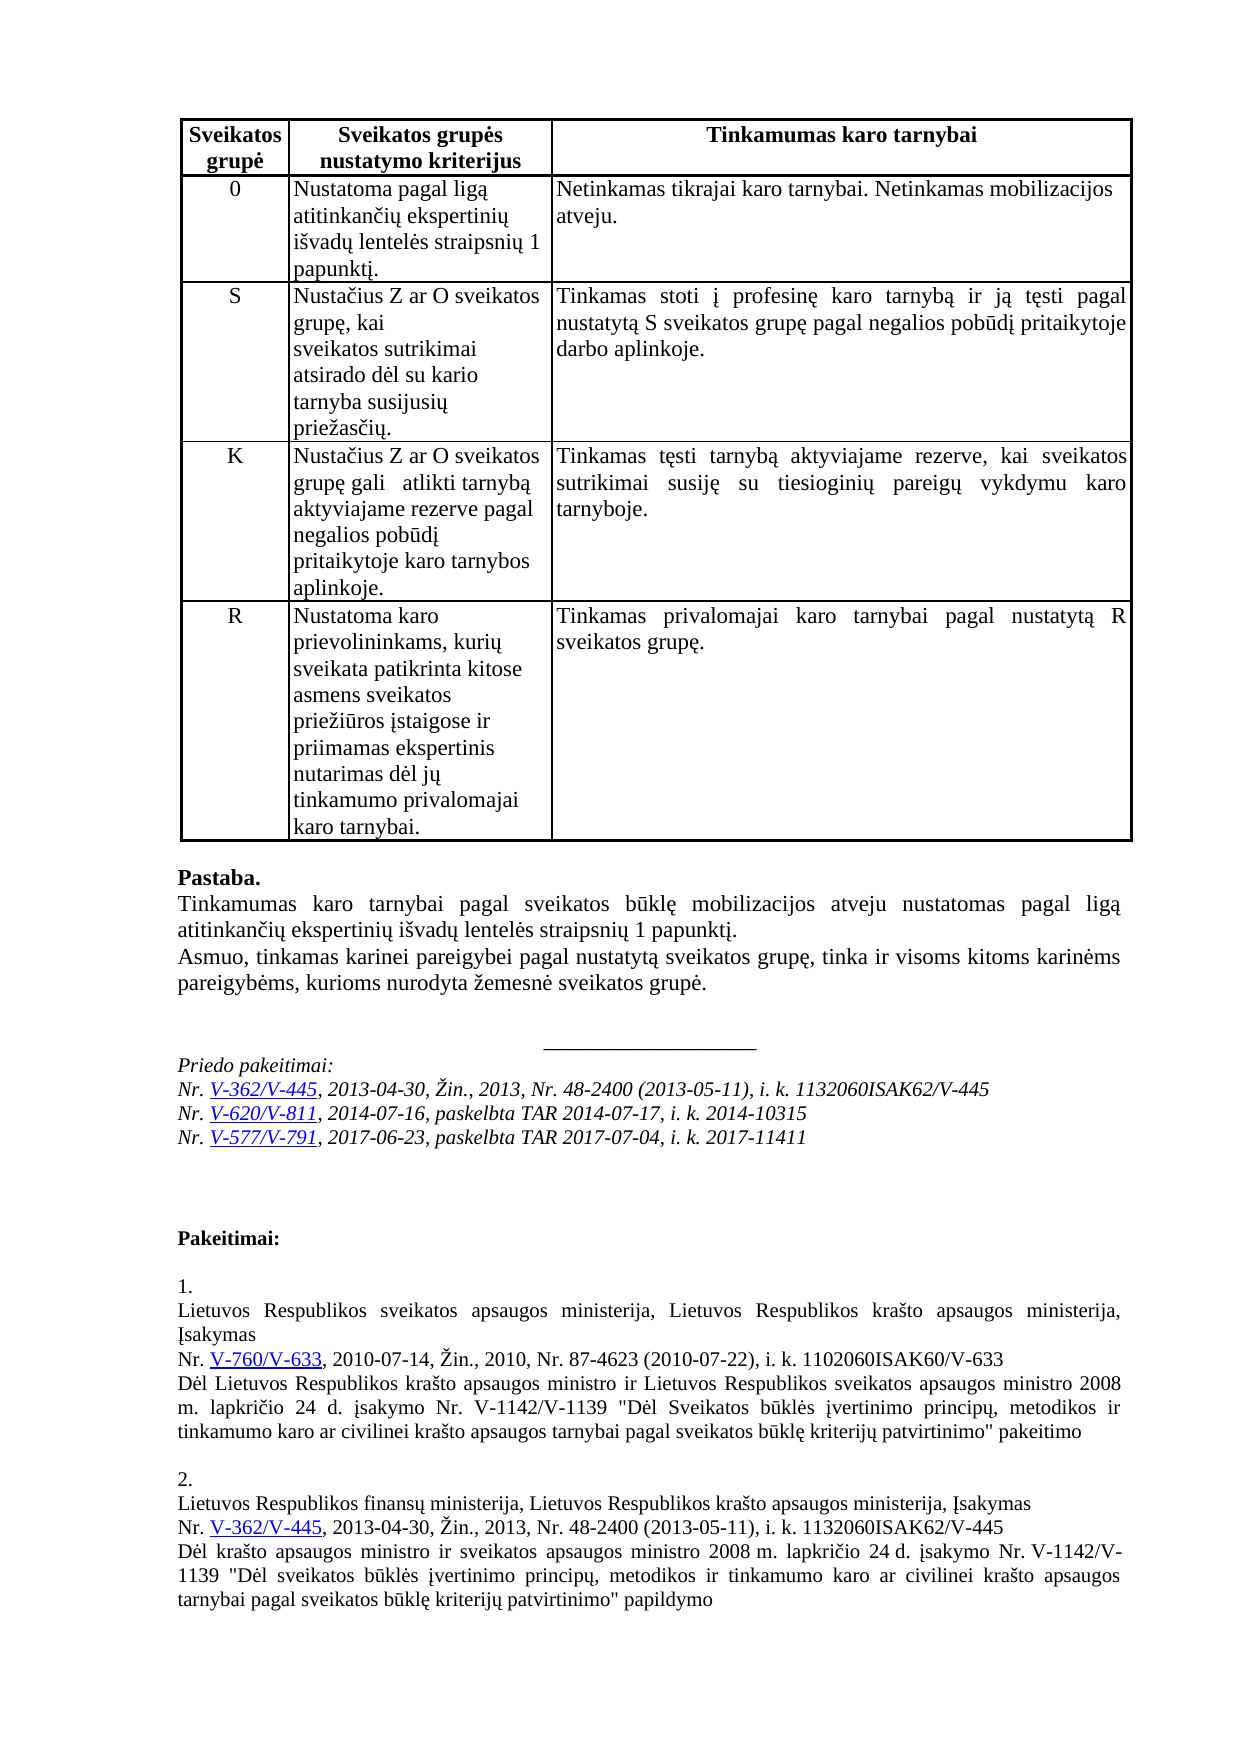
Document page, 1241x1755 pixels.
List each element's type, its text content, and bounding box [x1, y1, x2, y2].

table_cell 0 [183, 177, 288, 281]
table_cell Netinkamas tikrajai karo tarnybai. Netinkamas mobilizacijos atveju. [553, 177, 1130, 281]
text Nr. V-760/V-633, 2010-07-14, Žin., 2010, Nr. 87-4623 (2010-07-22), i. k. 1102060ISAK60/V-633 [177, 1346, 1122, 1371]
table_cell Nustatoma pagal ligą atitinkančių ekspertinių išvadų lentelės straipsnių 1 papunktį. [290, 177, 551, 281]
table_cell Tinkamas tęsti tarnybą aktyviajame rezerve, kai sveikatos sutrikimai susiję su tiesioginių pareigų vykdymu karo tarnyboje. [553, 442, 1130, 600]
table_header Sveikatos grupės nustatymo kriterijus [290, 121, 551, 174]
text Tinkamumas karo tarnybai pagal sveikatos būklę mobilizacijos atveju nustatomas pagal ligą atitinkančių ekspertinių išvadų lentelės straipsnių 1 papunktį. [177, 890, 1122, 943]
text Dėl krašto apsaugos ministro ir sveikatos apsaugos ministro 2008 m. lapkričio 24 d. įsakymo Nr. V-1142/V-1139 "Dėl sveikatos būklės įvertinimo principų, metodikos ir tinkamumo karo ar civilinei krašto apsaugos tarnybai pagal sveikatos būklę kriterijų patvirtinimo" papildymo [177, 1539, 1122, 1611]
table_cell Nustačius Z ar O sveikatos grupę gali atlikti tarnybą aktyviajame rezerve pagal negalios pobūdį pritaikytoje karo tarnybos aplinkoje. [290, 442, 551, 600]
text Lietuvos Respublikos sveikatos apsaugos ministerija, Lietuvos Respublikos krašto apsaugos ministerija, Įsakymas [177, 1298, 1122, 1346]
text Pakeitimai: [177, 1226, 1122, 1250]
text Nr. V-577/V-791, 2017-06-23, paskelbta TAR 2017-07-04, i. k. 2017-11411 [177, 1125, 1122, 1149]
table_cell Nustačius Z ar O sveikatos grupę, kai sveikatos sutrikimai atsirado dėl su kario tarnyba susijusių priežasčių. [290, 283, 551, 441]
table_header Sveikatos grupė [183, 121, 288, 174]
table_cell R [183, 602, 288, 839]
text Nr. V-620/V-811, 2014-07-16, paskelbta TAR 2014-07-17, i. k. 2014-10315 [177, 1101, 1122, 1125]
table_cell Nustatoma karo prievolininkams, kurių sveikata patikrinta kitose asmens sveikatos priežiūros įstaigose ir priimamas ekspertinis nutarimas dėl jų tinkamumo privalomajai karo tarnybai. [290, 602, 551, 839]
table_cell Tinkamas stoti į profesinę karo tarnybą ir ją tęsti pagal nustatytą S sveikatos grupę pagal negalios pobūdį pritaikytoje darbo aplinkoje. [553, 283, 1130, 441]
text Dėl Lietuvos Respublikos krašto apsaugos ministro ir Lietuvos Respublikos sveikatos apsaugos ministro 2008 m. lapkričio 24 d. įsakymo Nr. V-1142/V-1139 "Dėl Sveikatos būklės įvertinimo principų, metodikos ir tinkamumo karo ar civilinei krašto apsaugos tarnybai pagal sveikatos būklę kriterijų patvirtinimo" pakeitimo [177, 1371, 1122, 1443]
text Lietuvos Respublikos finansų ministerija, Lietuvos Respublikos krašto apsaugos ministerija, Įsakymas [177, 1491, 1122, 1515]
table_cell K [183, 442, 288, 600]
text Priedo pakeitimai: [177, 1053, 1122, 1077]
table_cell S [183, 283, 288, 441]
text Nr. V-362/V-445, 2013-04-30, Žin., 2013, Nr. 48-2400 (2013-05-11), i. k. 1132060ISAK62/V-445 [177, 1077, 1122, 1101]
text 1. [177, 1274, 1122, 1298]
text 2. [177, 1467, 1122, 1491]
text Pastaba. [177, 864, 1122, 890]
table_cell Tinkamas privalomajai karo tarnybai pagal nustatytą R sveikatos grupę. [553, 602, 1130, 839]
text Nr. V-362/V-445, 2013-04-30, Žin., 2013, Nr. 48-2400 (2013-05-11), i. k. 1132060ISAK62/V-445 [177, 1515, 1122, 1539]
text Asmuo, tinkamas karinei pareigybei pagal nustatytą sveikatos grupę, tinka ir visoms kitoms karinėms pareigybėms, kurioms nurodyta žemesnė sveikatos grupė. [177, 943, 1122, 996]
table_header Tinkamumas karo tarnybai [553, 121, 1130, 174]
text _________________ [177, 1024, 1122, 1053]
